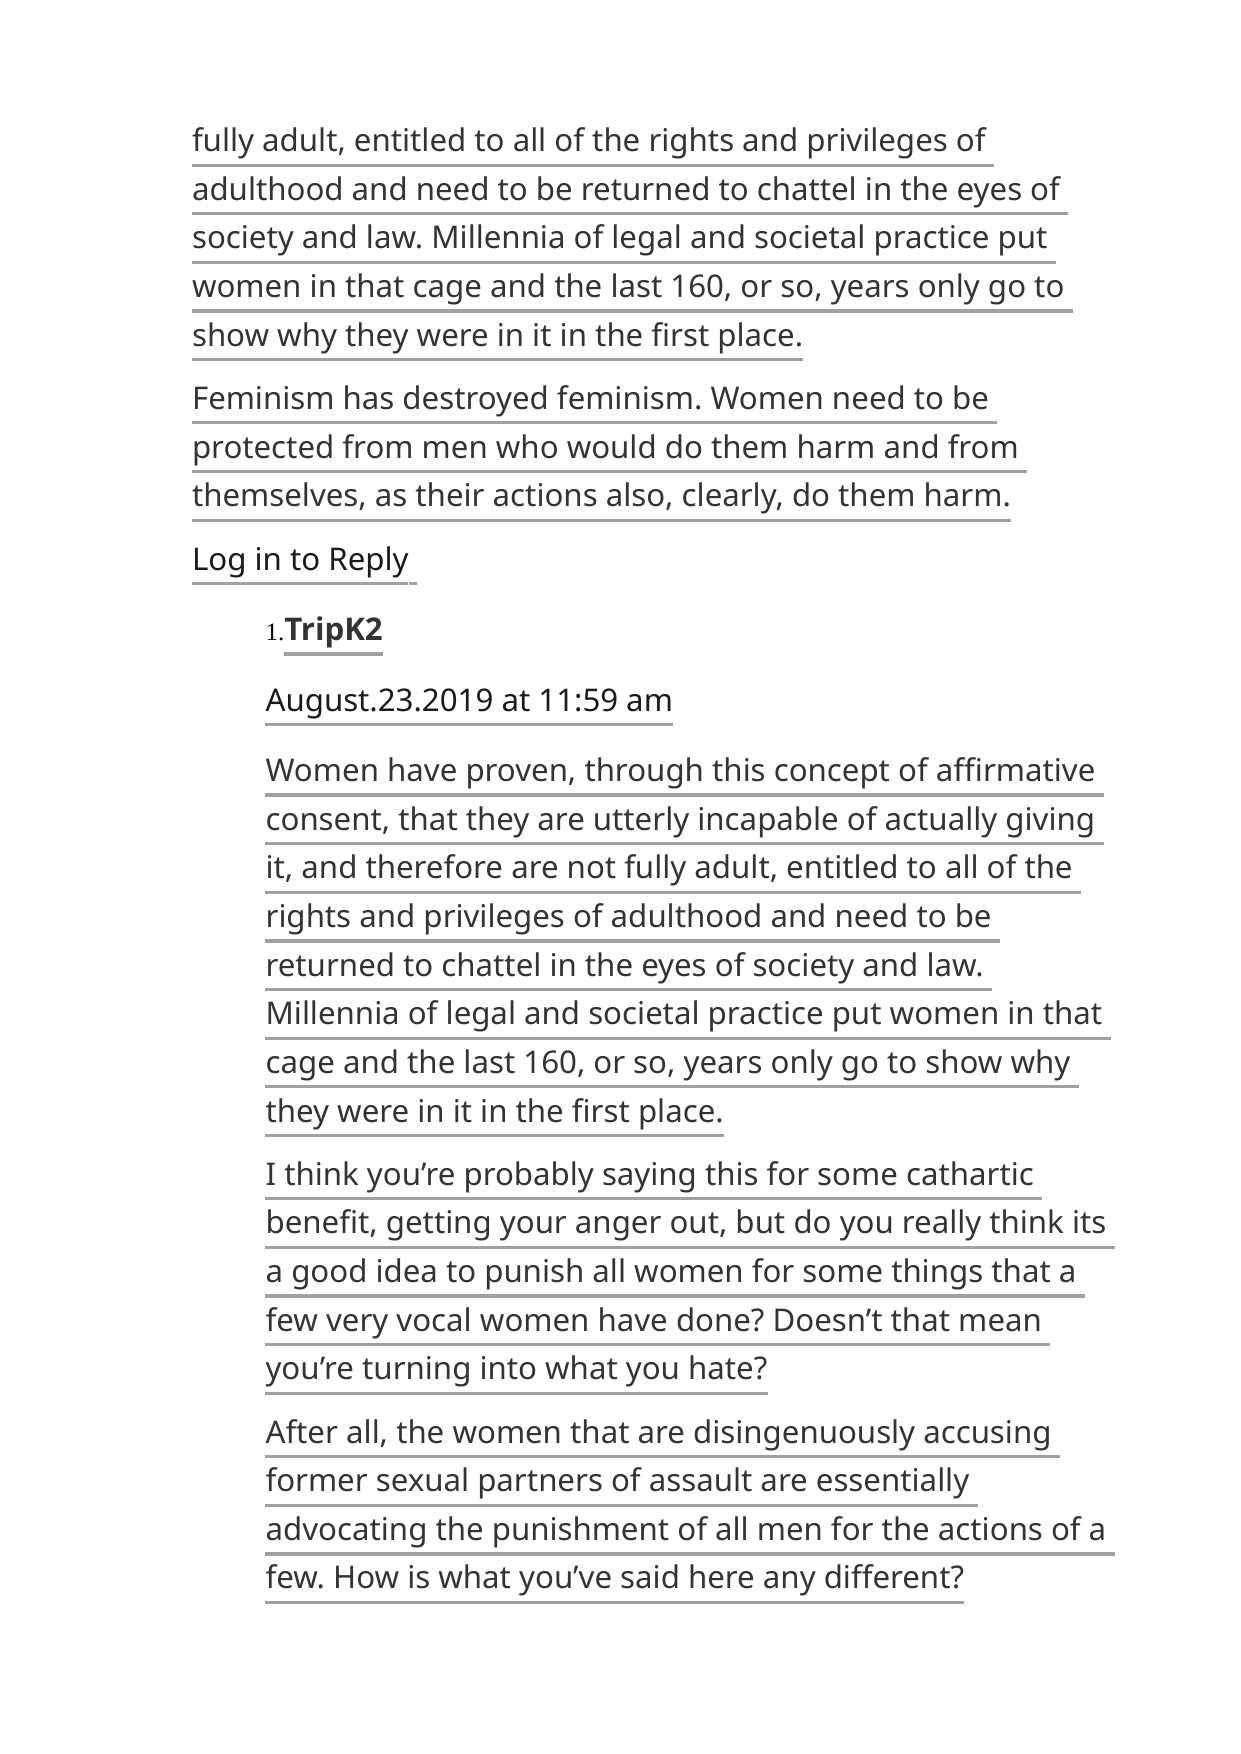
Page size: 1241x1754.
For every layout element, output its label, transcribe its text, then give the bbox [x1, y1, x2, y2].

list Feminism has destroyed feminism. Women need to be protected from men who would do them harm and from themselves, as their actions also, clearly, do them harm. [118, 376, 1122, 522]
list I think you’re probably saying this for some cathartic benefit, getting your anger out, but do you really think its a good idea to punish all women for some things that a few very vocal women have done? Doesn’t that mean you’re turning into what you hate? [118, 1152, 1122, 1395]
list TripK2 [118, 607, 1122, 656]
list fully adult, entitled to all of the rights and privileges of adulthood and need to be returned to chattel in the eyes of society and law. Millennia of legal and societal practice put women in that cage and the last 160, or so, years only go to show why they were in it in the first place. [118, 118, 1122, 361]
list Log in to Reply [118, 536, 1122, 585]
list Women have proven, through this concept of affirmative consent, that they are utterly incapable of actually giving it, and therefore are not fully adult, entitled to all of the rights and privileges of adulthood and need to be returned to chattel in the eyes of society and law. Millennia of legal and societal practice put women in that cage and the last 160, or so, years only go to show why they were in it in the first place. [118, 748, 1122, 1137]
list August.23.2019 at 11:59 am [118, 677, 1122, 726]
list After all, the women that are disingenuously accusing former sexual partners of assault are essentially advocating the punishment of all men for the actions of a few. How is what you’ve said here any different? [118, 1409, 1122, 1604]
